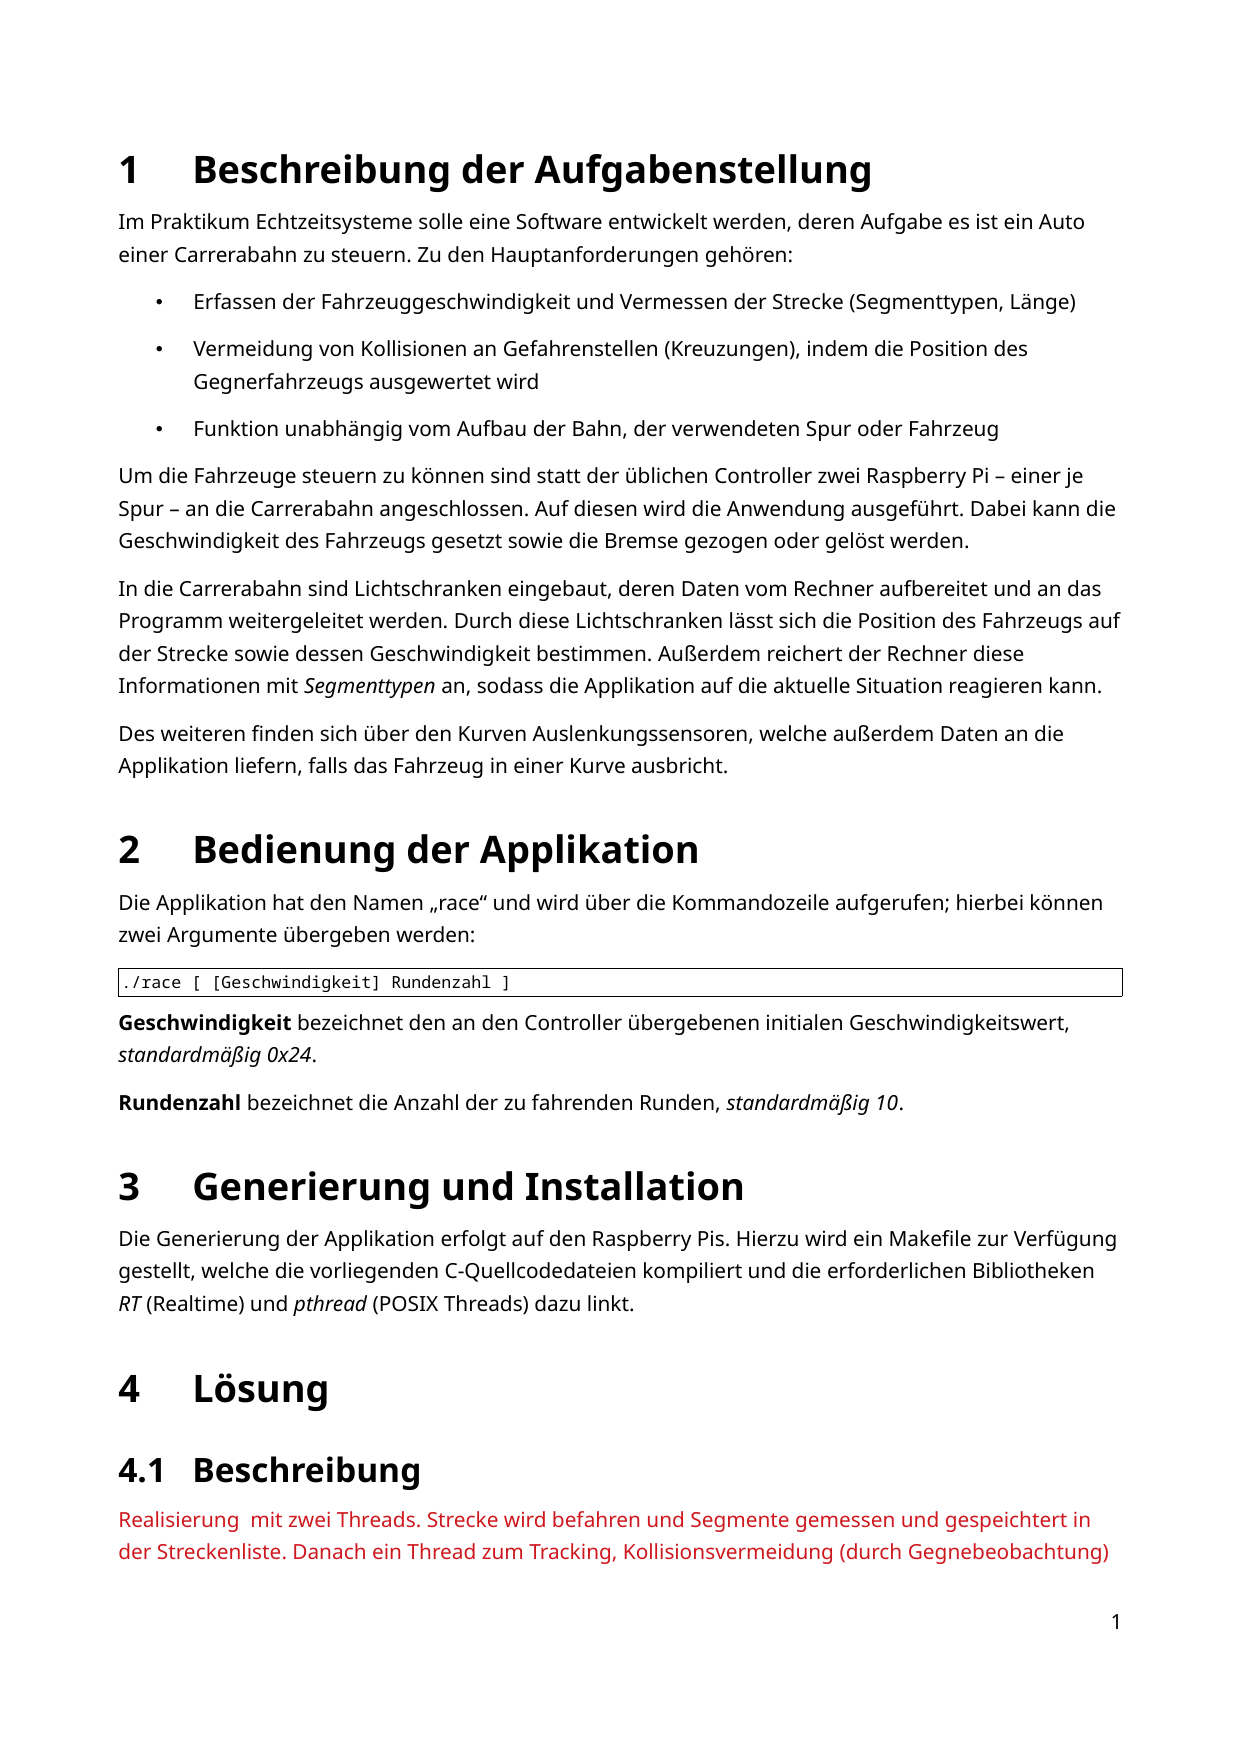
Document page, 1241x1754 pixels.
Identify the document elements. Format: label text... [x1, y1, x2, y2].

text Rundenzahl bezeichnet die Anzahl der zu fahrenden Runden, standardmäßig 10. [118, 1088, 1122, 1116]
text Die Applikation hat den Namen „race“ und wird über die Kommandozeile aufgerufen; hierbei können zwei Argumente übergeben werden: [118, 888, 1122, 949]
subtitle Generierung und Installation [118, 1160, 1122, 1212]
text Um die Fahrzeuge steuern zu können sind statt der üblichen Controller zwei Raspberry Pi – einer je Spur – an die Carrerabahn angeschlossen. Auf diesen wird die Anwendung ausgeführt. Dabei kann die Geschwindigkeit des Fahrzeugs gesetzt sowie die Bremse gezogen oder gelöst werden. [118, 461, 1122, 555]
list Erfassen der Fahrzeuggeschwindigkeit und Vermessen der Strecke (Segmenttypen, Länge) [156, 287, 1122, 316]
text Geschwindigkeit bezeichnet den an den Controller übergebenen initialen Geschwindigkeitswert, standardmäßig 0x24. [118, 1008, 1122, 1069]
text Des weiteren finden sich über den Kurven Auslenkungssensoren, welche außerdem Daten an die Applikation liefern, falls das Fahrzeug in einer Kurve ausbricht. [118, 719, 1122, 780]
text In die Carrerabahn sind Lichtschranken eingebaut, deren Daten vom Rechner aufbereitet und an das Programm weitergeleitet werden. Durch diese Lichtschranken lässt sich die Position des Fahrzeugs auf der Strecke sowie dessen Geschwindigkeit bestimmen. Außerdem reichert der Rechner diese Informationen mit Segmenttypen an, sodass die Applikation auf die aktuelle Situation reagieren kann. [118, 574, 1122, 700]
subtitle Beschreibung der Aufgabenstellung [118, 143, 1122, 195]
list Funktion unabhängig vom Aufbau der Bahn, der verwendeten Spur oder Fahrzeug [156, 414, 1122, 442]
text Realisierung mit zwei Threads. Strecke wird befahren und Segmente gemessen und gespeichtert in der Streckenliste. Danach ein Thread zum Tracking, Kollisionsvermeidung (durch Gegnebeobachtung) [118, 1505, 1122, 1566]
text Im Praktikum Echtzeitsysteme solle eine Software entwickelt werden, deren Aufgabe es ist ein Auto einer Carrerabahn zu steuern. Zu den Hauptanforderungen gehören: [118, 207, 1122, 268]
text Die Generierung der Applikation erfolgt auf den Raspberry Pis. Hierzu wird ein Makefile zur Verfügung gestellt, welche die vorliegenden C-Quellcodedateien kompiliert und die erforderlichen Bibliotheken RT (Realtime) und pthread (POSIX Threads) dazu linkt. [118, 1224, 1122, 1318]
list Vermeidung von Kollisionen an Gefahrenstellen (Kreuzungen), indem die Position des Gegnerfahrzeugs ausgewertet wird [156, 334, 1122, 395]
text ./race [ [Geschwindigkeit] Rundenzahl ] [119, 969, 1122, 996]
subtitle Bedienung der Applikation [118, 823, 1122, 875]
subtitle Beschreibung [118, 1446, 1122, 1492]
subtitle Lösung [118, 1361, 1122, 1413]
